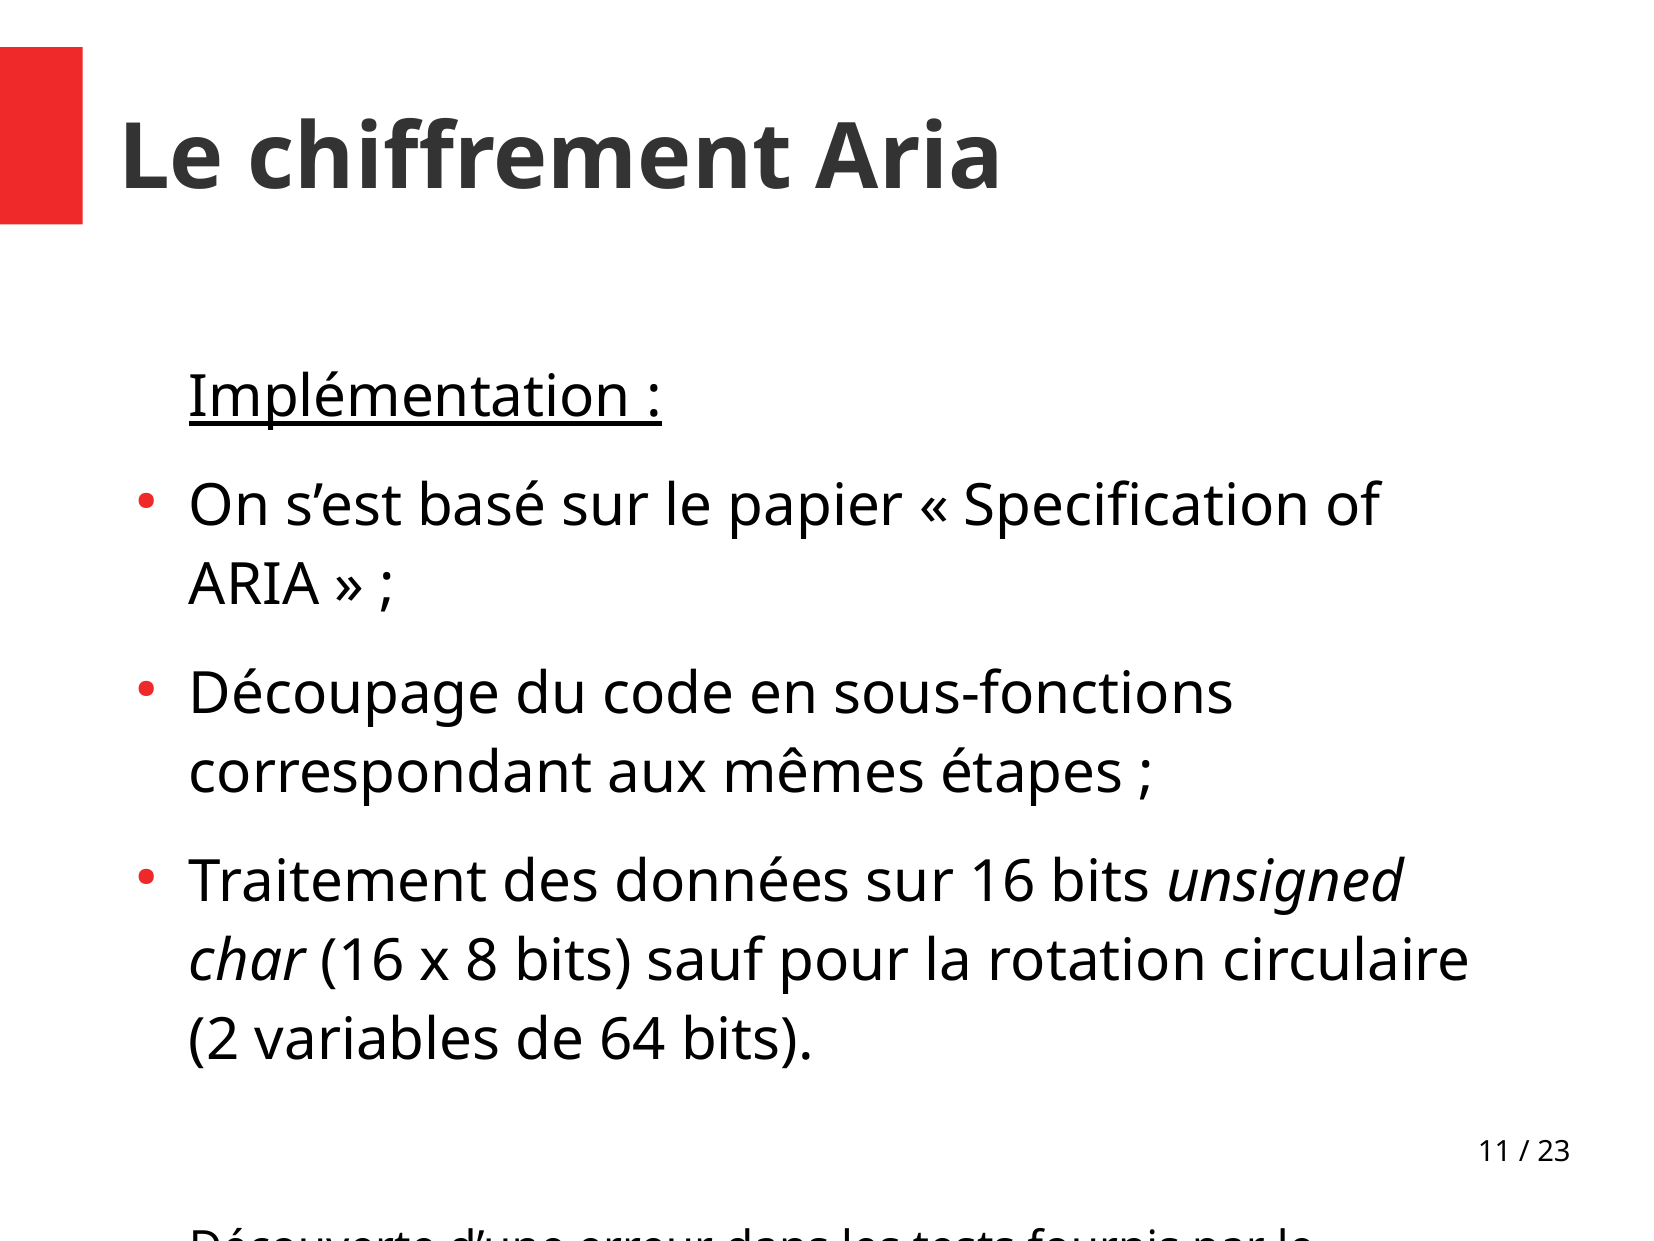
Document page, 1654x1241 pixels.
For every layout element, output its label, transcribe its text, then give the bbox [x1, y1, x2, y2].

title Le chiffrement Aria [118, 45, 1571, 260]
list Implémentation : On s’est basé sur le papier « Specification of ARIA » ; Découpage du code en sous-fonctions correspondant aux mêmes étapes ; Traitement des données sur 16 bits unsigned char (16 x 8 bits) sauf pour la rotation circulaire (2 variables de 64 bits). Découverte d’une erreur dans les tests fournis par le document de référence. [118, 354, 1536, 1074]
